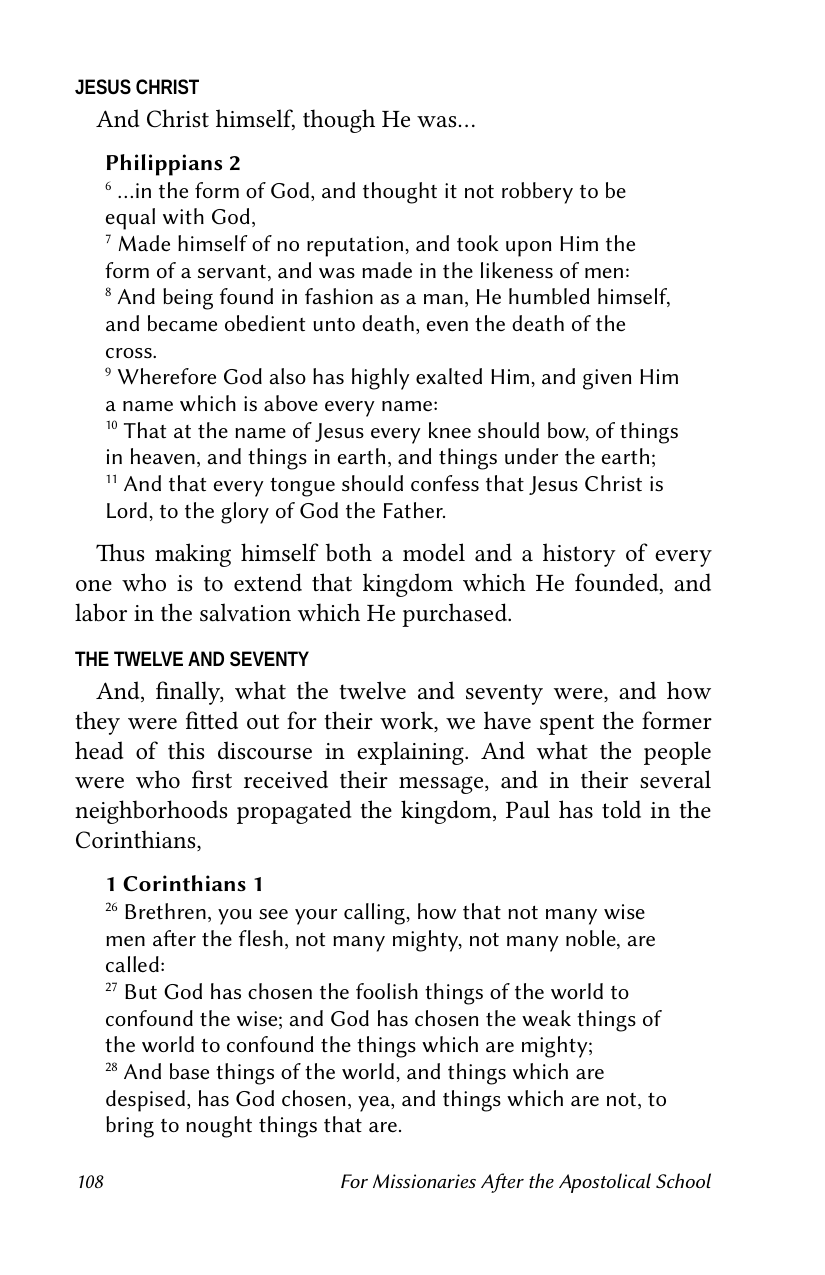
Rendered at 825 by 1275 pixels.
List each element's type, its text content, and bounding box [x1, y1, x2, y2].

text 9 Wherefore God also has highly exalted Him, and given Him a name which is above every name: [105, 364, 682, 417]
text 11 And that every tongue should confess that Jesus Christ is Lord, to the glory of God the Father. [105, 471, 682, 524]
text And Christ himself, though He was… [75, 105, 712, 133]
text Thus making himself both a model and a history of every one who is to extend that kingdom which He founded, and labor in the salvation which He purchased. [75, 539, 712, 627]
subtitle The Twelve and Seventy [75, 647, 712, 671]
text 26 Brethren, you see your calling, how that not many wise men after the flesh, not many mighty, not many noble, are called: [105, 899, 682, 978]
text 27 But God has chosen the foolish things of the world to confound the wise; and God has chosen the weak things of the world to confound the things which are mighty; [105, 979, 682, 1058]
subtitle Jesus Christ [75, 75, 712, 99]
text 7 Made himself of no reputation, and took upon Him the form of a servant, and was made in the likeness of men: [105, 231, 682, 284]
text 8 And being found in fashion as a man, He humbled himself, and became obedient unto death, even the death of the cross. [105, 284, 682, 364]
text Philippians 2 [105, 150, 682, 176]
text 1 Corinthians 1 [105, 871, 682, 897]
text 10 That at the name of Jesus every knee should bow, of things in heaven, and things in earth, and things under the earth; [105, 417, 682, 470]
text 28 And base things of the world, and things which are despised, has God chosen, yea, and things which are not, to bring to nought things that are. [105, 1059, 682, 1138]
text 6 ...in the form of God, and thought it not robbery to be equal with God, [105, 177, 682, 230]
text And, finally, what the twelve and seventy were, and how they were fitted out for their work, we have spent the former head of this discourse in explaining. And what the people were who first received their message, and in their several neighborhoods propagated the kingdom, Paul has told in the Corinthians, [75, 677, 712, 855]
